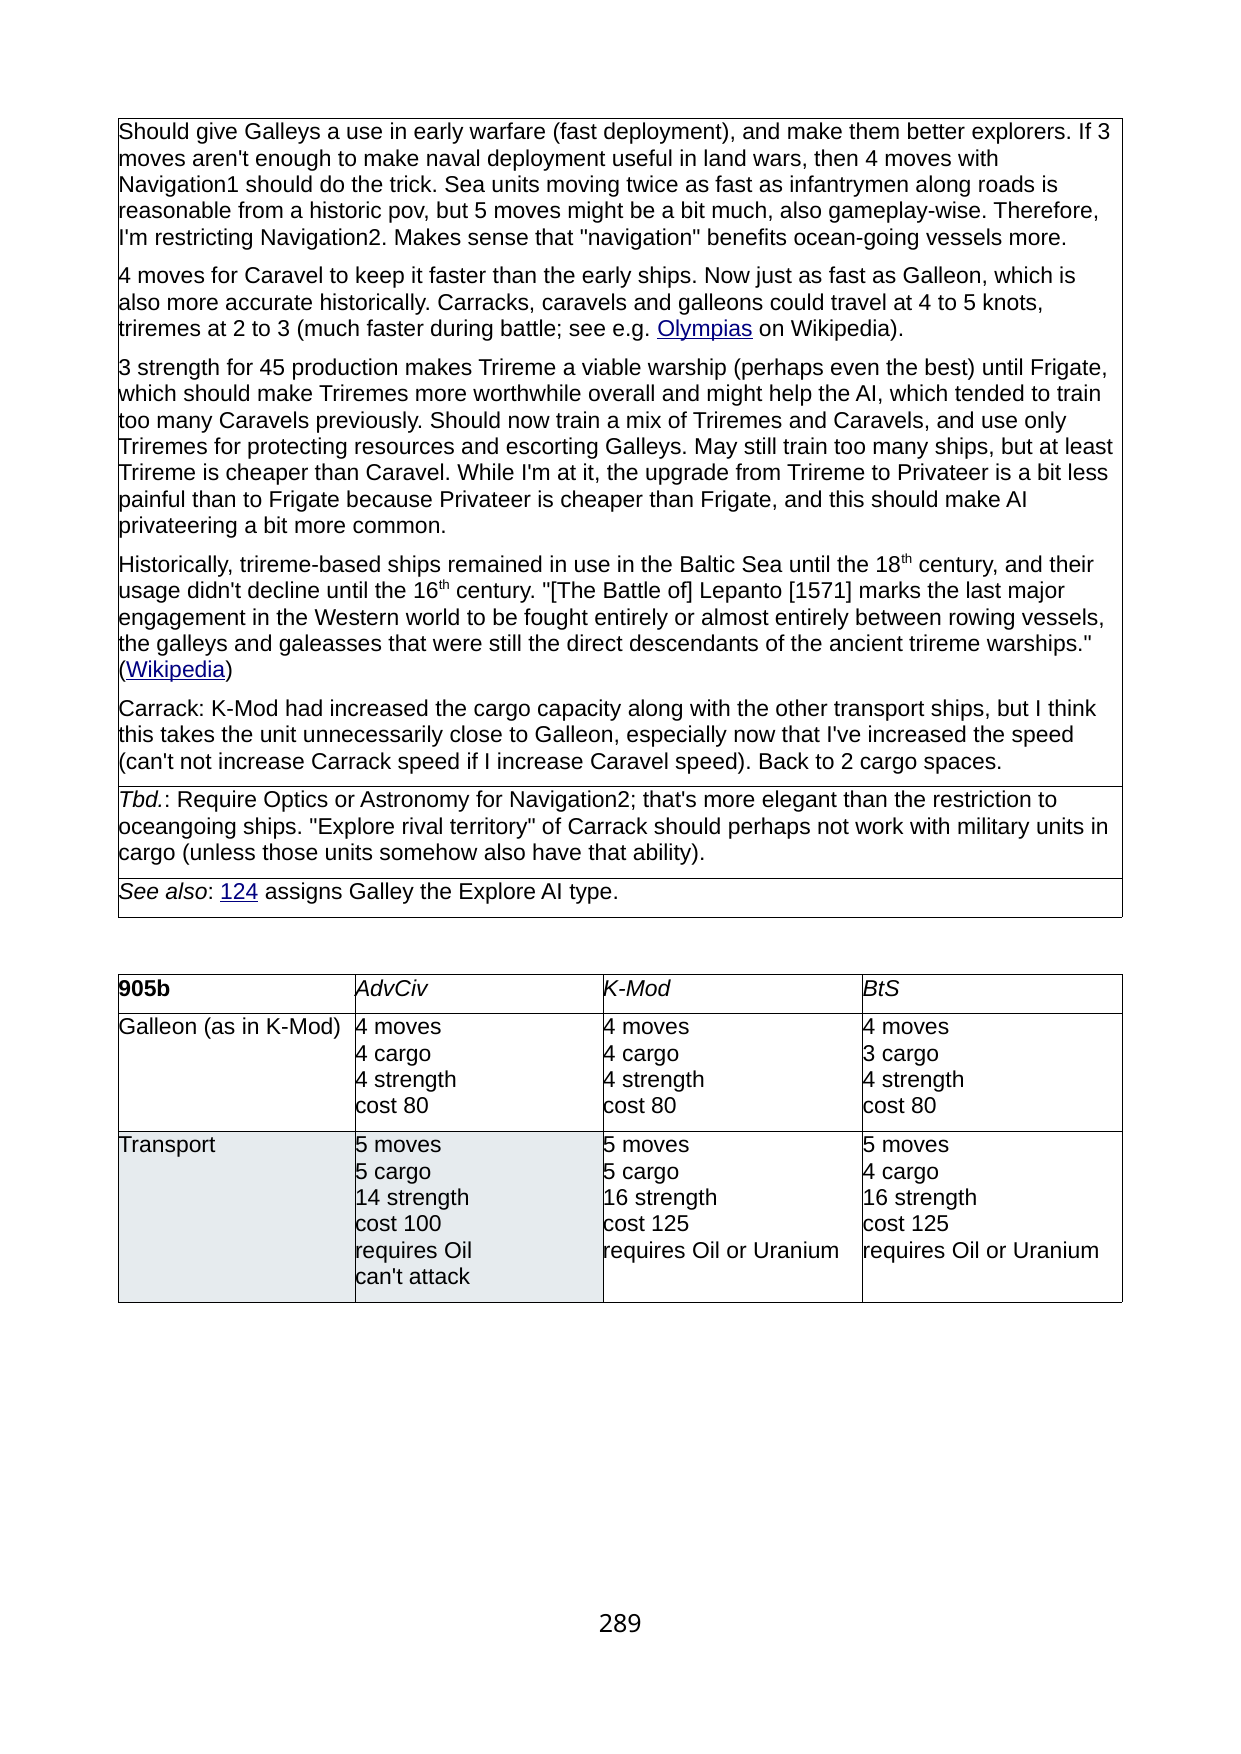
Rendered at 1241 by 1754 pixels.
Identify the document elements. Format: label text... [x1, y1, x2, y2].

table_cell 5 moves 4 cargo 16 strength cost 125 requires Oil or Uranium [863, 1132, 1122, 1302]
table_header K-Mod [604, 975, 862, 1013]
table_cell Should give Galleys a use in early warfare (fast deployment), and make them better explorers. If 3 moves aren't enough to make naval deployment useful in land wars, then 4 moves with Navigation1 should do the trick. Sea units moving twice as fast as infantrymen along roads is reasonable from a historic pov, but 5 moves might be a bit much, also gameplay-wise. Therefore, I'm restricting Navigation2. Makes sense that "navigation" benefits ocean-going vessels more. 4 moves for Caravel to keep it faster than the early ships. Now just as fast as Galleon, which is also more accurate historically. Carracks, caravels and galleons could travel at 4 to 5 knots, triremes at 2 to 3 (much faster during battle; see e.g. Olympias on Wikipedia). 3 strength for 45 production makes Trireme a viable warship (perhaps even the best) until Frigate, which should make Triremes more worthwhile overall and might help the AI, which tended to train too many Caravels previously. Should now train a mix of Triremes and Caravels, and use only Triremes for protecting resources and escorting Galleys. May still train too many ships, but at least Trireme is cheaper than Caravel. While I'm at it, the upgrade from Trireme to Privateer is a bit less painful than to Frigate because Privateer is cheaper than Frigate, and this should make AI privateering a bit more common. Historically, trireme-based ships remained in use in the Baltic Sea until the 18th century, and their usage didn't decline until the 16th century. "[The Battle of] Lepanto [1571] marks the last major engagement in the Western world to be fought entirely or almost entirely between rowing vessels, the galleys and galeasses that were still the direct descendants of the ancient trireme warships." (Wikipedia) Carrack: K-Mod had increased the cargo capacity along with the other transport ships, but I think this takes the unit unnecessarily close to Galleon, especially now that I've increased the speed (can't not increase Carrack speed if I increase Caravel speed). Back to 2 cargo spaces. [119, 119, 1122, 786]
table_header AdvCiv [356, 975, 603, 1013]
table_header 905b [119, 975, 355, 1013]
table_cell 5 moves 5 cargo 14 strength cost 100 requires Oil can't attack [356, 1132, 603, 1302]
table_cell 4 moves 4 cargo 4 strength cost 80 [356, 1014, 603, 1131]
table_cell Transport [119, 1132, 355, 1302]
table_cell 5 moves 5 cargo 16 strength cost 125 requires Oil or Uranium [604, 1132, 862, 1302]
table_cell 4 moves 4 cargo 4 strength cost 80 [604, 1014, 862, 1131]
table_cell Galleon (as in K-Mod) [119, 1014, 355, 1131]
table_cell See also: 124 assigns Galley the Explore AI type. [119, 879, 1122, 917]
table_cell Tbd.: Require Optics or Astronomy for Navigation2; that's more elegant than the restriction to oceangoing ships. "Explore rival territory" of Carrack should perhaps not work with military units in cargo (unless those units somehow also have that ability). [119, 787, 1122, 878]
table_header BtS [863, 975, 1122, 1013]
table_cell 4 moves 3 cargo 4 strength cost 80 [863, 1014, 1122, 1131]
